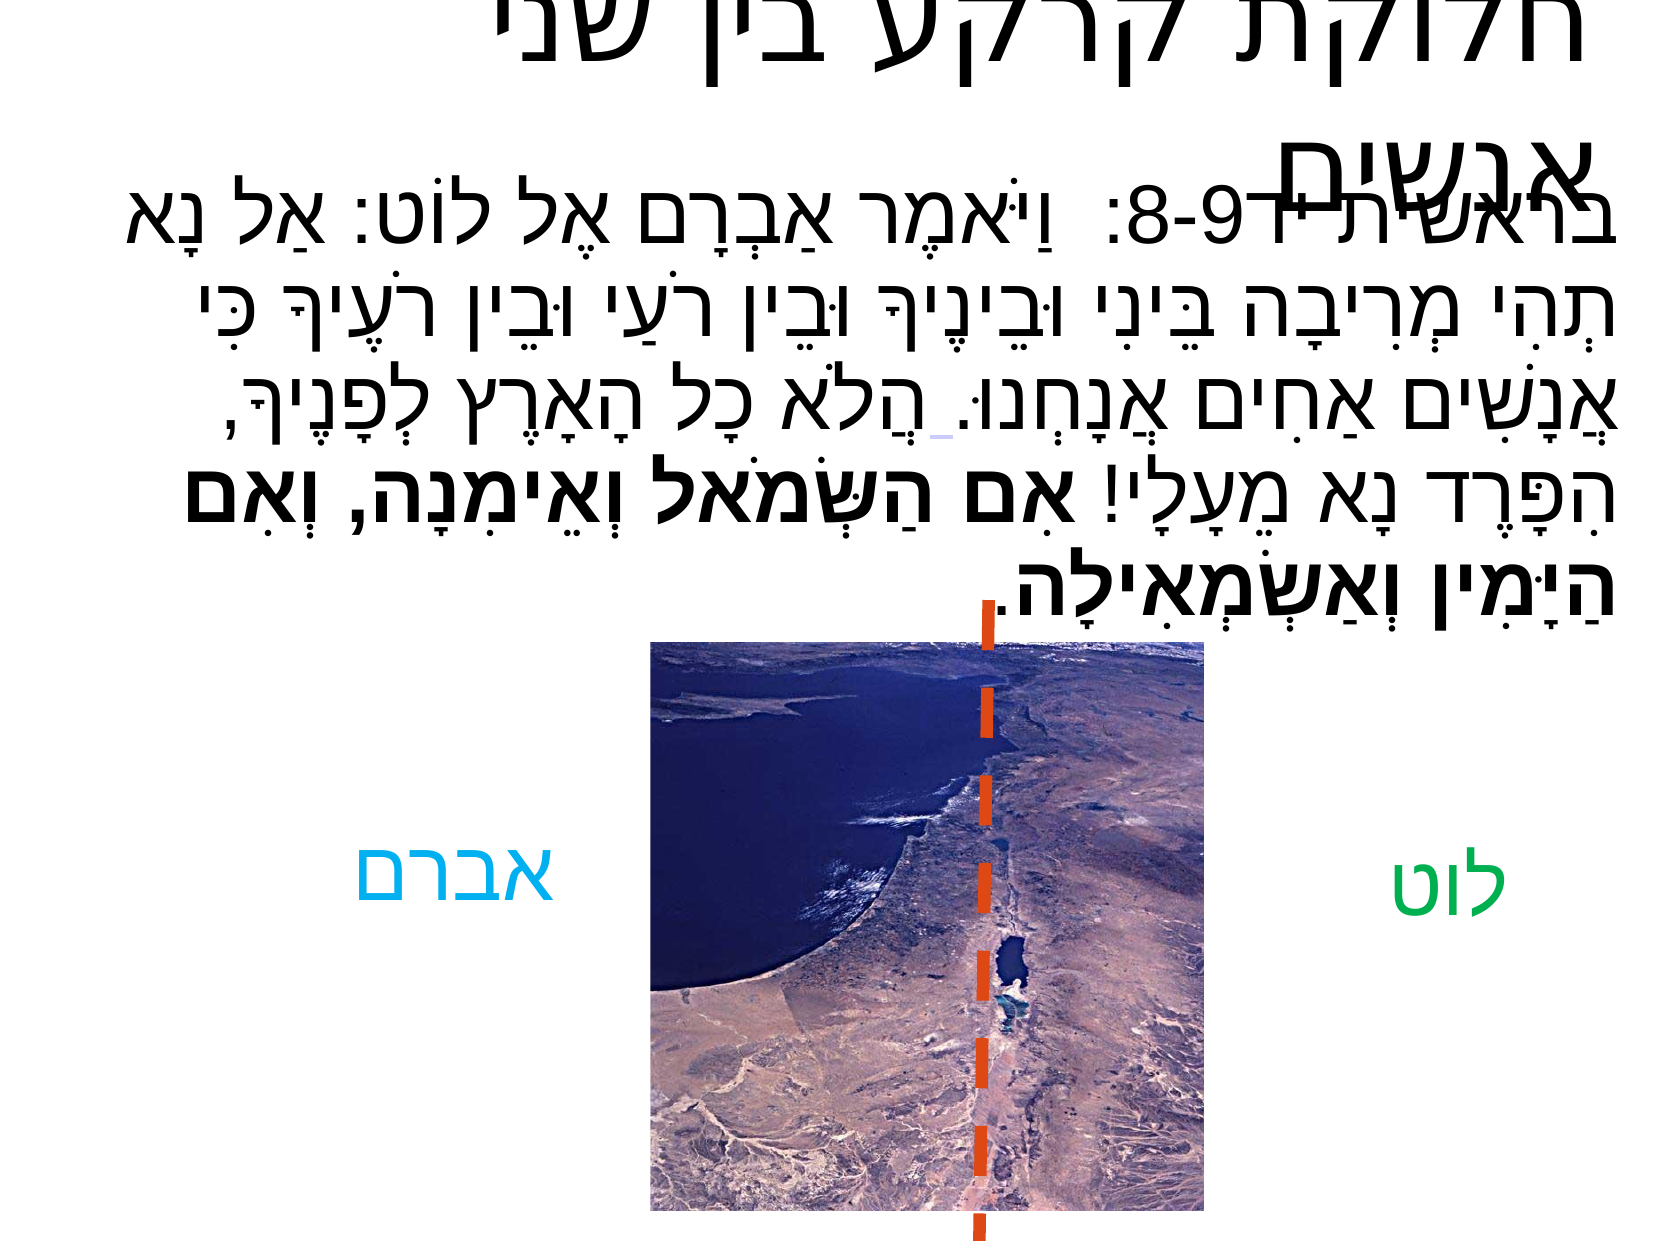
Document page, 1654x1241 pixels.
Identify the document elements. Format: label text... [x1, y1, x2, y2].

text_box [650, 642, 1204, 1211]
list בראשית יד8-9: וַיֹּאמֶר אַבְרָם אֶל לוֹט: אַל נָא תְהִי מְרִיבָה בֵּינִי וּבֵינֶיךָ וּבֵין רֹעַי וּבֵין רֹעֶיךָ כִּי אֲנָשִׁים אַחִים אֲנָחְנוּ. הֲלֹא כָל הָאָרֶץ לְפָנֶיךָ, הִפָּרֶד נָא מֵעָלָי! אִם הַשְּׂמֹאל וְאֵימִנָה, וְאִם הַיָּמִין וְאַשְׂמְאִילָה. [15, 165, 1621, 556]
text_box לוט [1290, 825, 1524, 970]
title חלוקת קרקע בין שני אנשים [225, 6, 1654, 166]
text_box אברם [240, 810, 571, 931]
